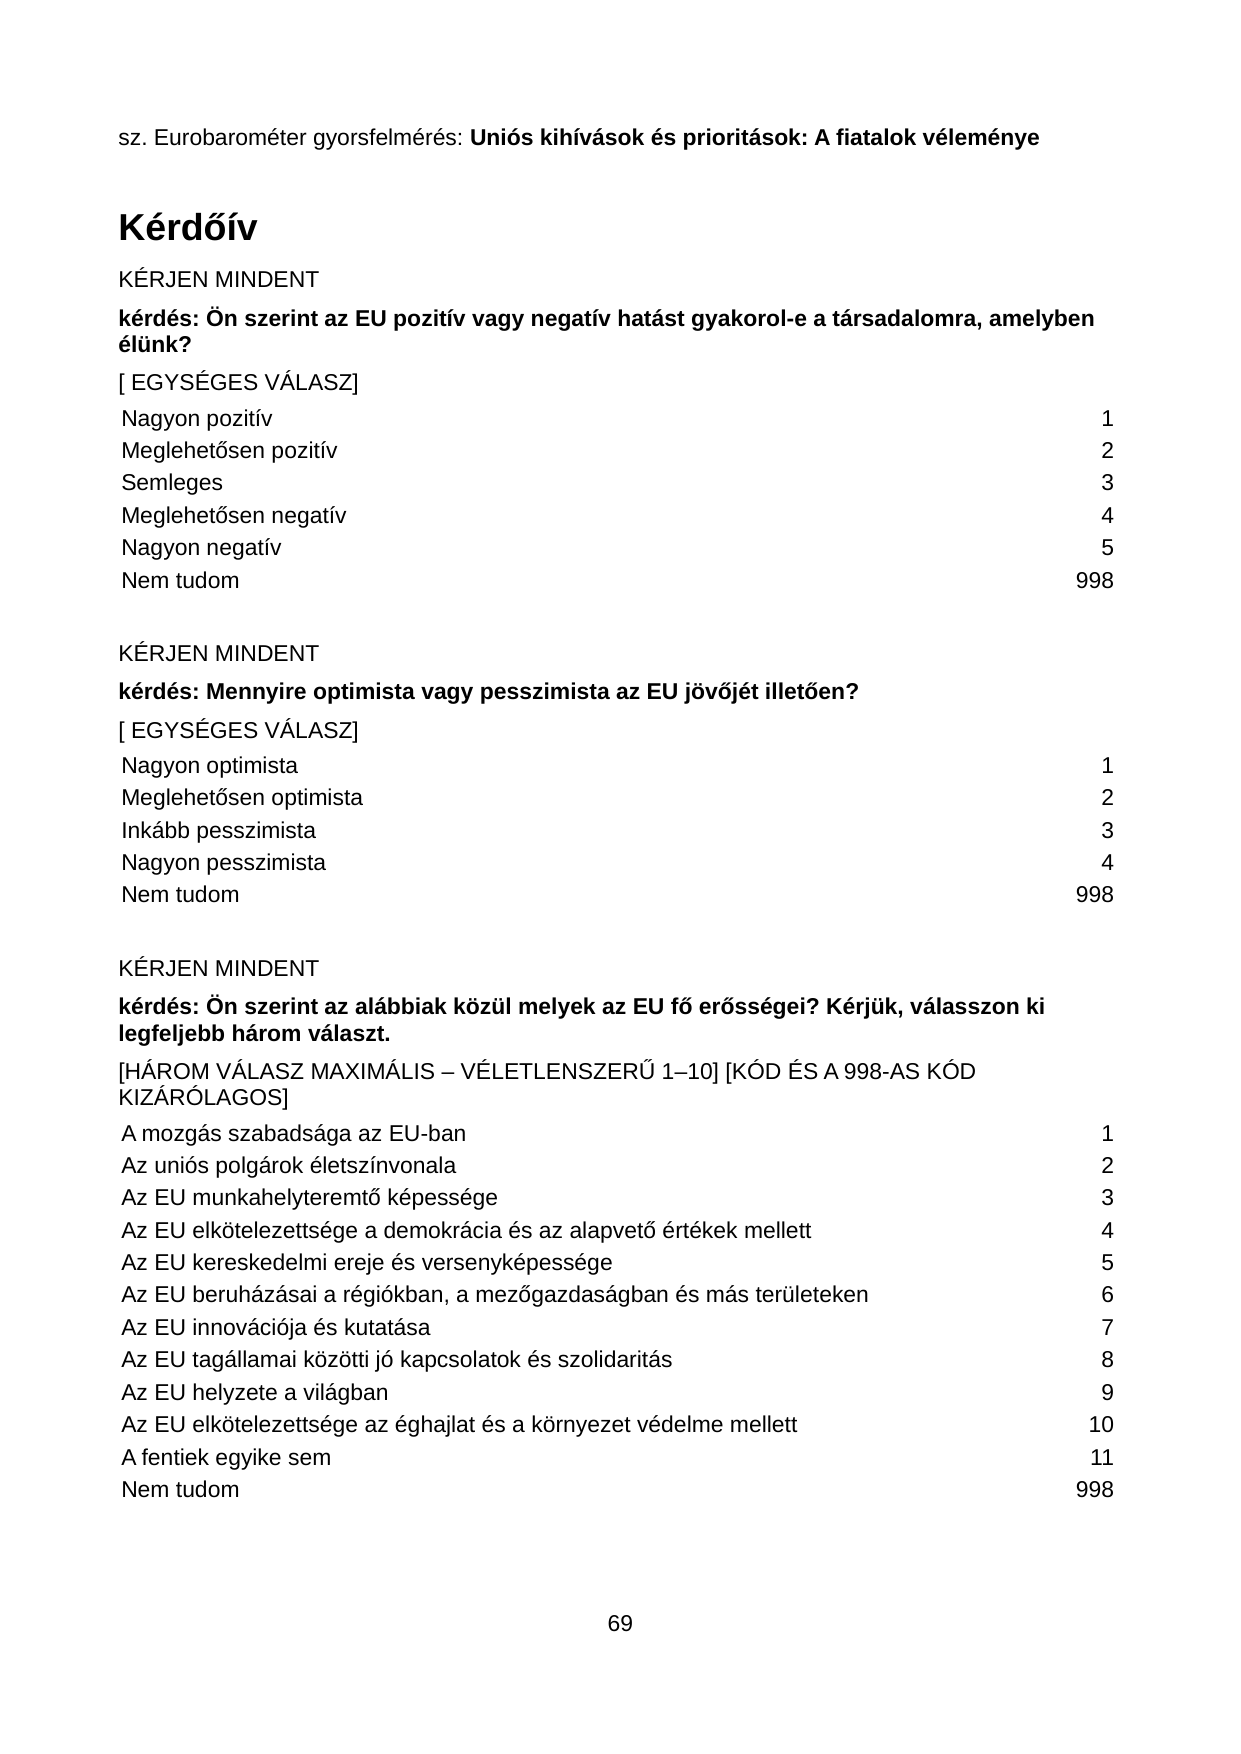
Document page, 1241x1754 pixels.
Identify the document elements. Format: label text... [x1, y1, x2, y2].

table_cell Semleges [118, 466, 1004, 499]
table_cell Az EU beruházásai a régiókban, a mezőgazdaságban és más területeken [118, 1279, 1004, 1311]
text kérdés: Ön szerint az EU pozitív vagy negatív hatást gyakorol-e a társadalomra, amelyben élünk? [118, 305, 1122, 357]
text kérdés: Mennyire optimista vagy pesszimista az EU jövőjét illetően? [118, 678, 1122, 705]
table_cell Az EU elkötelezettsége az éghajlat és a környezet védelme mellett [118, 1408, 1004, 1440]
table_cell Nem tudom [118, 564, 1004, 596]
table_cell 2 [1004, 1149, 1117, 1181]
text KÉRJEN MINDENT [118, 640, 1122, 666]
table_cell Az EU tagállamai közötti jó kapcsolatok és szolidaritás [118, 1343, 1004, 1376]
text KÉRJEN MINDENT [118, 266, 1122, 293]
table_cell 7 [1004, 1311, 1117, 1343]
table_cell Meglehetősen pozitív [118, 434, 1004, 466]
table_header A mozgás szabadsága az EU-ban [118, 1116, 1004, 1149]
table_cell 4 [1004, 1214, 1117, 1246]
table_header 1 [1004, 402, 1117, 434]
table_cell Nem tudom [118, 879, 1004, 911]
table_cell 4 [1004, 499, 1117, 531]
text kérdés: Ön szerint az alábbiak közül melyek az EU fő erősségei? Kérjük, válasszon ki legfeljebb három választ. [118, 993, 1122, 1046]
text [ EGYSÉGES VÁLASZ] [118, 717, 1122, 743]
table_cell 10 [1004, 1408, 1117, 1440]
table_cell Nem tudom [118, 1473, 1004, 1505]
table_cell 4 [1004, 846, 1117, 878]
table_cell Az EU elkötelezettsége a demokrácia és az alapvető értékek mellett [118, 1214, 1004, 1246]
table_cell 9 [1004, 1376, 1117, 1408]
table_cell Az EU munkahelyteremtő képessége [118, 1181, 1004, 1214]
table_cell Az EU kereskedelmi ereje és versenyképessége [118, 1246, 1004, 1278]
table_cell Nagyon pesszimista [118, 846, 1004, 878]
table_cell Az EU innovációja és kutatása [118, 1311, 1004, 1343]
table_cell 11 [1004, 1440, 1117, 1473]
table_cell A fentiek egyike sem [118, 1440, 1004, 1473]
table_header Nagyon pozitív [118, 402, 1004, 434]
table_cell 998 [1004, 564, 1117, 596]
table_cell 5 [1004, 1246, 1117, 1278]
table_cell 3 [1004, 814, 1117, 846]
table_cell Nagyon negatív [118, 531, 1004, 563]
table_cell Az uniós polgárok életszínvonala [118, 1149, 1004, 1181]
text [HÁROM VÁLASZ MAXIMÁLIS – VÉLETLENSZERŰ 1–10] [KÓD ÉS A 998-AS KÓD KIZÁRÓLAGOS] [118, 1058, 1122, 1111]
table_cell 3 [1004, 466, 1117, 499]
table_header Nagyon optimista [118, 749, 1004, 781]
table_cell 998 [1004, 879, 1117, 911]
table_cell 2 [1004, 434, 1117, 466]
table_cell 2 [1004, 781, 1117, 814]
table_cell 6 [1004, 1279, 1117, 1311]
table_cell 8 [1004, 1343, 1117, 1376]
table_cell 998 [1004, 1473, 1117, 1505]
table_header 1 [1004, 749, 1117, 781]
table_cell Meglehetősen negatív [118, 499, 1004, 531]
subtitle Kérdőív [118, 205, 1122, 248]
table_cell Meglehetősen optimista [118, 781, 1004, 814]
table_cell 3 [1004, 1181, 1117, 1214]
table_header 1 [1004, 1116, 1117, 1149]
table_cell Inkább pesszimista [118, 814, 1004, 846]
text KÉRJEN MINDENT [118, 955, 1122, 981]
table_cell 5 [1004, 531, 1117, 563]
text [ EGYSÉGES VÁLASZ] [118, 369, 1122, 396]
table_cell Az EU helyzete a világban [118, 1376, 1004, 1408]
